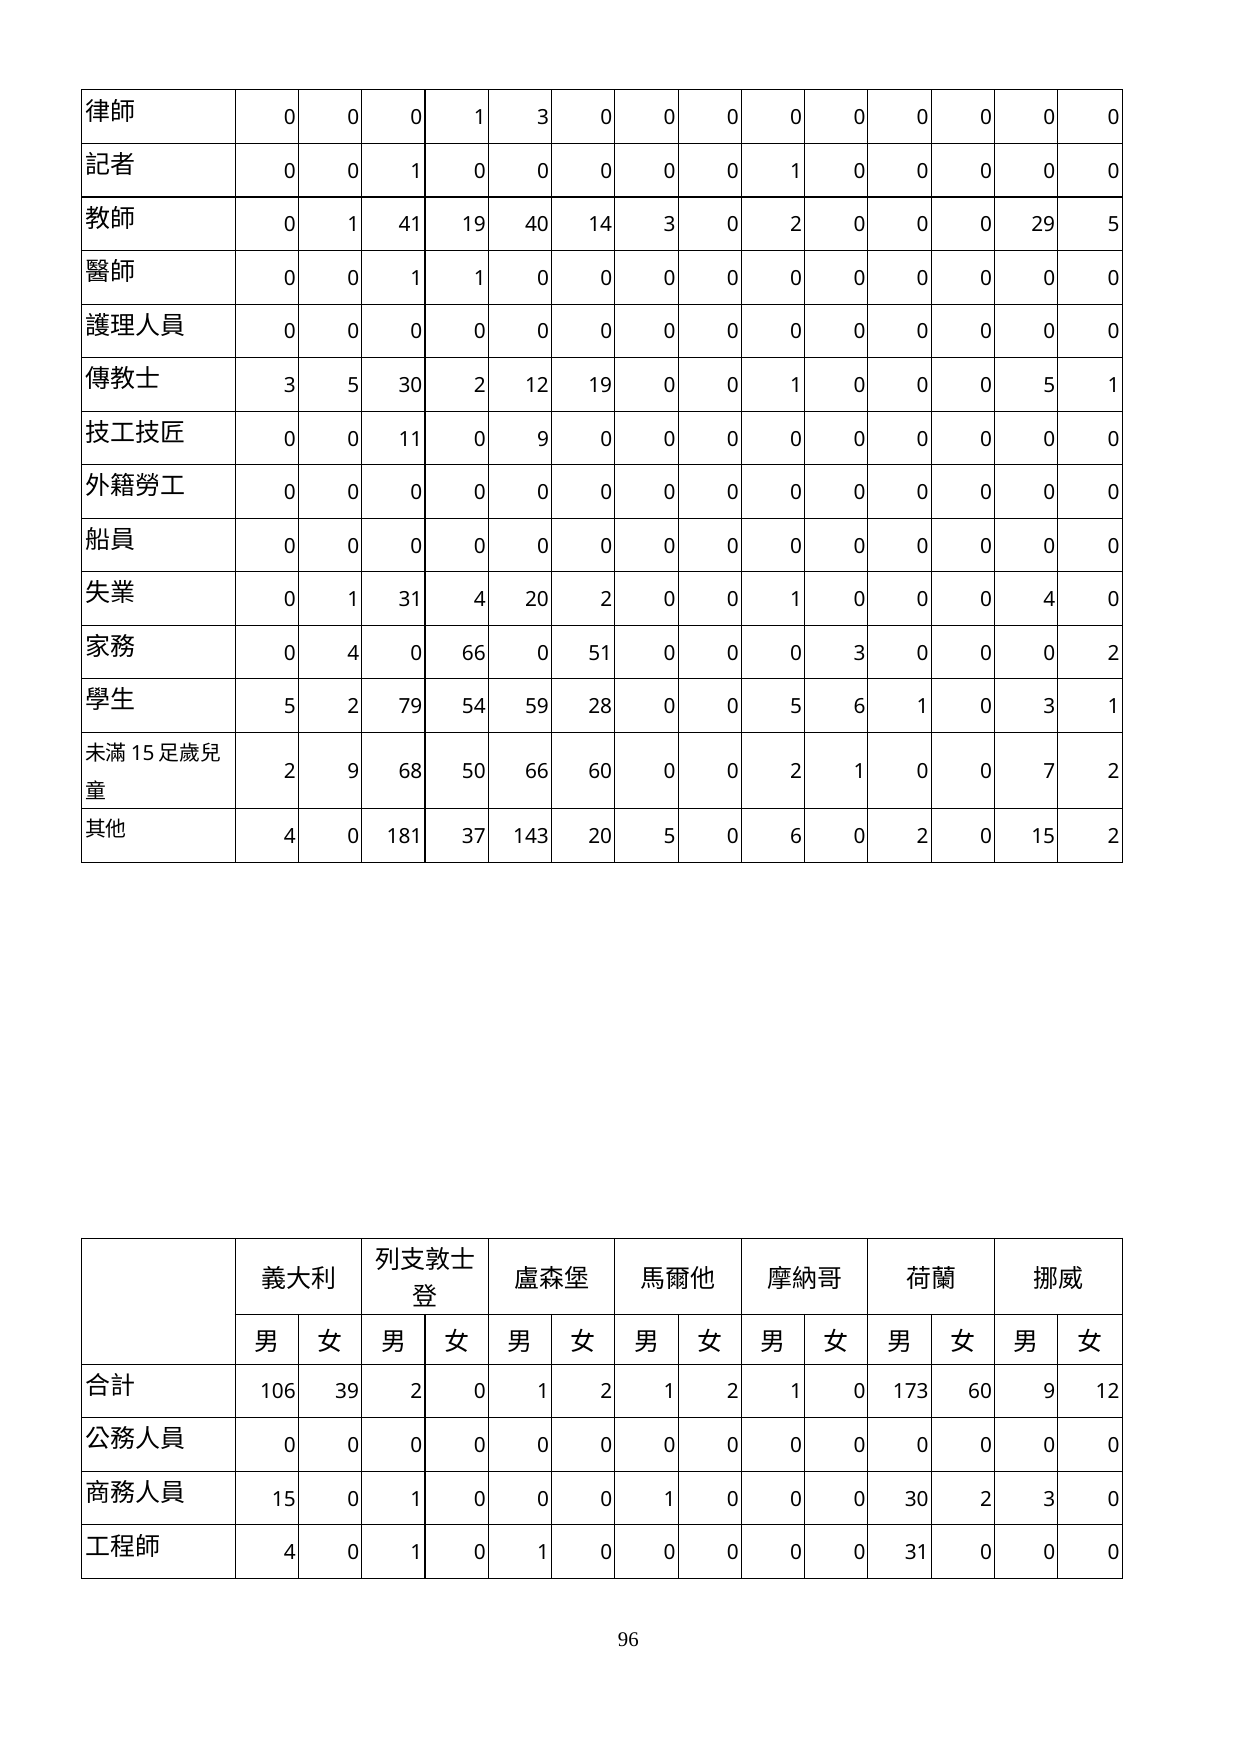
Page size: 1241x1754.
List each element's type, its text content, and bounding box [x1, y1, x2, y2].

table_cell 0 [489, 1472, 551, 1524]
table_cell 0 [236, 572, 298, 625]
table_cell 0 [552, 519, 614, 571]
table_cell 0 [1058, 465, 1122, 518]
table_cell 2 [552, 1365, 614, 1417]
table_cell 5 [615, 809, 678, 862]
table_cell 1 [1058, 358, 1122, 411]
table_cell 0 [426, 412, 488, 464]
table_cell 4 [236, 809, 298, 862]
table_cell 0 [995, 144, 1057, 196]
table_cell 0 [299, 519, 361, 571]
table_cell 7 [995, 733, 1057, 808]
table_cell 女 [552, 1315, 614, 1364]
table_cell 0 [995, 626, 1057, 678]
table_header 挪威 [995, 1239, 1122, 1314]
table_cell 失業 [82, 572, 235, 625]
table_cell 0 [299, 809, 361, 862]
table_cell 0 [868, 465, 931, 518]
table_cell 0 [489, 626, 551, 678]
table_cell 0 [679, 412, 741, 464]
table_cell 0 [805, 1418, 867, 1471]
table_cell 0 [299, 305, 361, 357]
table_cell 0 [1058, 1525, 1122, 1578]
table_cell 0 [615, 305, 678, 357]
table_cell 0 [805, 305, 867, 357]
table_cell 0 [679, 1525, 741, 1578]
table_cell 2 [868, 809, 931, 862]
table_cell 0 [552, 251, 614, 303]
table_cell 商務人員 [82, 1472, 235, 1524]
table_cell 181 [362, 809, 424, 862]
table_cell 2 [742, 733, 804, 808]
table_cell 60 [932, 1365, 994, 1417]
table_cell 2 [932, 1472, 994, 1524]
table_cell 0 [362, 90, 424, 143]
table_cell 0 [868, 90, 931, 143]
table_cell 0 [236, 626, 298, 678]
table_cell 0 [995, 1418, 1057, 1471]
table_cell 0 [615, 251, 678, 303]
table_cell 1 [426, 90, 488, 143]
table_cell 40 [489, 198, 551, 250]
table_cell 0 [236, 1418, 298, 1471]
table_cell 1 [362, 251, 424, 303]
table_cell 0 [552, 465, 614, 518]
table_cell 0 [868, 305, 931, 357]
table_cell 1 [489, 1365, 551, 1417]
table_cell 0 [679, 465, 741, 518]
table_cell 0 [995, 251, 1057, 303]
table_cell 51 [552, 626, 614, 678]
table_cell 3 [489, 90, 551, 143]
table_cell 29 [995, 198, 1057, 250]
table_cell 28 [552, 679, 614, 732]
table_cell 79 [362, 679, 424, 732]
table_cell 0 [679, 519, 741, 571]
table_cell 0 [615, 465, 678, 518]
table_cell 0 [552, 90, 614, 143]
table_cell 0 [868, 733, 931, 808]
table_cell 0 [489, 465, 551, 518]
table_cell 0 [805, 198, 867, 250]
table_cell 0 [868, 198, 931, 250]
table_cell 0 [552, 412, 614, 464]
table_cell 4 [299, 626, 361, 678]
table_cell 0 [615, 358, 678, 411]
table_cell 0 [299, 1472, 361, 1524]
table_cell 106 [236, 1365, 298, 1417]
table_cell 0 [1058, 572, 1122, 625]
table_cell 0 [236, 412, 298, 464]
table_cell 1 [1058, 679, 1122, 732]
table_cell 0 [615, 1525, 678, 1578]
table_cell 1 [742, 358, 804, 411]
table_cell 1 [299, 572, 361, 625]
table_cell 0 [742, 251, 804, 303]
table_cell 0 [805, 358, 867, 411]
table_cell 3 [805, 626, 867, 678]
table_cell 0 [615, 90, 678, 143]
table_cell 0 [615, 412, 678, 464]
table_cell 0 [489, 305, 551, 357]
table_cell 0 [299, 144, 361, 196]
table_cell 0 [236, 519, 298, 571]
table_cell 2 [236, 733, 298, 808]
table_cell 60 [552, 733, 614, 808]
table_cell 0 [426, 144, 488, 196]
table_cell 0 [805, 1365, 867, 1417]
table_cell 0 [805, 144, 867, 196]
table_cell 68 [362, 733, 424, 808]
table_cell 4 [236, 1525, 298, 1578]
table_cell 15 [995, 809, 1057, 862]
table_cell 0 [615, 733, 678, 808]
table_cell 0 [426, 1525, 488, 1578]
table_cell 2 [299, 679, 361, 732]
table_cell 15 [236, 1472, 298, 1524]
table_cell 0 [362, 305, 424, 357]
table_cell 1 [742, 572, 804, 625]
table_cell 0 [299, 412, 361, 464]
table_cell 41 [362, 198, 424, 250]
table_cell 0 [615, 572, 678, 625]
table_cell 2 [1058, 626, 1122, 678]
table_cell 0 [995, 305, 1057, 357]
table_cell 0 [995, 519, 1057, 571]
table_cell 0 [679, 251, 741, 303]
table_cell 律師 [82, 90, 235, 143]
table_cell 0 [742, 1472, 804, 1524]
table_cell 0 [742, 90, 804, 143]
table_cell 4 [995, 572, 1057, 625]
table_header 義大利 [236, 1239, 361, 1314]
table_cell 0 [426, 1472, 488, 1524]
table_cell 1 [868, 679, 931, 732]
table_cell 家務 [82, 626, 235, 678]
table_cell 0 [679, 809, 741, 862]
table_cell 0 [995, 465, 1057, 518]
table_cell 0 [236, 90, 298, 143]
table_cell 0 [868, 1418, 931, 1471]
table_cell 12 [1058, 1365, 1122, 1417]
table_cell 女 [299, 1315, 361, 1364]
table_cell 0 [932, 1525, 994, 1578]
table_cell 0 [236, 144, 298, 196]
table_cell 31 [362, 572, 424, 625]
table_cell 男 [489, 1315, 551, 1364]
table_cell 0 [679, 1418, 741, 1471]
table_cell 50 [426, 733, 488, 808]
table_cell 2 [552, 572, 614, 625]
table_cell 0 [868, 519, 931, 571]
table_cell 0 [1058, 1472, 1122, 1524]
table_cell 30 [362, 358, 424, 411]
table_cell 0 [805, 90, 867, 143]
table_cell 2 [1058, 809, 1122, 862]
table_cell 1 [362, 1472, 424, 1524]
table_cell 0 [236, 198, 298, 250]
table_cell 3 [995, 679, 1057, 732]
table_cell 12 [489, 358, 551, 411]
table_cell 0 [805, 809, 867, 862]
table_cell 2 [742, 198, 804, 250]
table_cell 0 [552, 144, 614, 196]
table_cell 男 [236, 1315, 298, 1364]
table_cell 0 [805, 251, 867, 303]
table_cell 1 [299, 198, 361, 250]
table_cell 0 [679, 144, 741, 196]
table_cell 0 [615, 679, 678, 732]
table_cell 0 [742, 305, 804, 357]
table_cell 20 [552, 809, 614, 862]
table_cell 66 [426, 626, 488, 678]
table_cell 0 [932, 809, 994, 862]
table_cell 男 [362, 1315, 424, 1364]
table_cell 教師 [82, 198, 235, 250]
table_cell 0 [362, 1418, 424, 1471]
table_cell 143 [489, 809, 551, 862]
table_cell 5 [299, 358, 361, 411]
table_cell 0 [299, 1418, 361, 1471]
table_cell 醫師 [82, 251, 235, 303]
table_header 荷蘭 [868, 1239, 994, 1314]
table_cell 0 [362, 626, 424, 678]
table_header 馬爾他 [615, 1239, 741, 1314]
table_cell 3 [615, 198, 678, 250]
table_cell 0 [995, 412, 1057, 464]
table_cell 0 [426, 1418, 488, 1471]
table_cell 0 [932, 305, 994, 357]
table_cell 0 [995, 90, 1057, 143]
table_cell 31 [868, 1525, 931, 1578]
table_cell 5 [1058, 198, 1122, 250]
table_cell 30 [868, 1472, 931, 1524]
table_cell 39 [299, 1365, 361, 1417]
table_cell 1 [742, 144, 804, 196]
table_cell 54 [426, 679, 488, 732]
table_cell 女 [1058, 1315, 1122, 1364]
table_cell 船員 [82, 519, 235, 571]
table_cell 其他 [82, 809, 235, 862]
table_cell 0 [615, 519, 678, 571]
table_cell 0 [679, 1472, 741, 1524]
table_cell 0 [932, 251, 994, 303]
table_cell 9 [299, 733, 361, 808]
table_cell 男 [742, 1315, 804, 1364]
table_cell 1 [426, 251, 488, 303]
table_cell 0 [679, 358, 741, 411]
table_cell 0 [426, 465, 488, 518]
table_cell 19 [426, 198, 488, 250]
table_cell 女 [679, 1315, 741, 1364]
table_cell 0 [489, 519, 551, 571]
table_cell 59 [489, 679, 551, 732]
table_cell 0 [552, 1525, 614, 1578]
table_cell 0 [932, 626, 994, 678]
table_cell 0 [299, 465, 361, 518]
table_cell 0 [1058, 144, 1122, 196]
table_cell 0 [932, 358, 994, 411]
table_cell 0 [615, 1418, 678, 1471]
table_cell 0 [299, 251, 361, 303]
table_cell 1 [362, 144, 424, 196]
table_cell 0 [805, 519, 867, 571]
table_cell 20 [489, 572, 551, 625]
table_cell 9 [995, 1365, 1057, 1417]
table_cell 2 [1058, 733, 1122, 808]
table_cell 0 [489, 1418, 551, 1471]
table_cell 0 [679, 198, 741, 250]
table_cell 173 [868, 1365, 931, 1417]
table_cell 0 [679, 572, 741, 625]
table_cell 0 [932, 198, 994, 250]
table_cell 5 [742, 679, 804, 732]
table_cell 0 [868, 626, 931, 678]
table_cell 0 [299, 90, 361, 143]
table_cell 5 [236, 679, 298, 732]
table_cell 記者 [82, 144, 235, 196]
table_cell 0 [932, 465, 994, 518]
table_cell 公務人員 [82, 1418, 235, 1471]
table_cell 2 [426, 358, 488, 411]
table_cell 0 [742, 465, 804, 518]
table_cell 3 [995, 1472, 1057, 1524]
table_cell 14 [552, 198, 614, 250]
table_cell 工程師 [82, 1525, 235, 1578]
table_cell 0 [995, 1525, 1057, 1578]
table_cell 0 [868, 412, 931, 464]
table_cell 11 [362, 412, 424, 464]
table_cell 2 [362, 1365, 424, 1417]
table_header 摩納哥 [742, 1239, 867, 1314]
table_cell 0 [236, 465, 298, 518]
table_cell 女 [426, 1315, 488, 1364]
table_cell 0 [932, 412, 994, 464]
table_cell 0 [932, 1418, 994, 1471]
table_cell 1 [615, 1365, 678, 1417]
table_cell 0 [932, 90, 994, 143]
table_cell 0 [868, 572, 931, 625]
table_cell 未滿15足歲兒童 [82, 733, 235, 808]
table_cell 0 [615, 626, 678, 678]
table_cell 0 [742, 1525, 804, 1578]
table_cell 0 [932, 679, 994, 732]
table_cell 66 [489, 733, 551, 808]
table_cell 0 [1058, 1418, 1122, 1471]
table_cell 0 [1058, 305, 1122, 357]
table_cell 0 [552, 305, 614, 357]
table_cell 3 [236, 358, 298, 411]
table_cell 0 [362, 519, 424, 571]
table_cell 女 [805, 1315, 867, 1364]
table_cell 1 [362, 1525, 424, 1578]
table_cell 0 [489, 144, 551, 196]
table_cell 0 [679, 679, 741, 732]
table_cell 1 [489, 1525, 551, 1578]
table_cell 0 [1058, 412, 1122, 464]
table_cell 6 [742, 809, 804, 862]
table_cell 0 [426, 1365, 488, 1417]
table_cell 男 [868, 1315, 931, 1364]
table_cell 0 [426, 305, 488, 357]
table_cell 0 [932, 519, 994, 571]
table_cell 19 [552, 358, 614, 411]
table_cell 0 [742, 519, 804, 571]
table_cell 男 [995, 1315, 1057, 1364]
table_cell 0 [1058, 90, 1122, 143]
table_cell 0 [236, 305, 298, 357]
table_cell 0 [742, 1418, 804, 1471]
table_cell 0 [236, 251, 298, 303]
table_cell 0 [868, 144, 931, 196]
table_cell 1 [805, 733, 867, 808]
table_cell 4 [426, 572, 488, 625]
table_cell 0 [615, 144, 678, 196]
table_cell 0 [426, 519, 488, 571]
table_cell 0 [805, 572, 867, 625]
table_cell 37 [426, 809, 488, 862]
table_cell 0 [1058, 251, 1122, 303]
table_cell 9 [489, 412, 551, 464]
table_cell 0 [742, 412, 804, 464]
table_cell 0 [552, 1472, 614, 1524]
table_cell 1 [615, 1472, 678, 1524]
table_cell 0 [679, 626, 741, 678]
table_header [82, 1239, 235, 1364]
table_cell 1 [742, 1365, 804, 1417]
table_cell 女 [932, 1315, 994, 1364]
table_cell 0 [805, 1525, 867, 1578]
table_cell 0 [932, 144, 994, 196]
table_cell 0 [489, 251, 551, 303]
table_cell 0 [868, 251, 931, 303]
table_cell 0 [362, 465, 424, 518]
table_cell 外籍勞工 [82, 465, 235, 518]
table_cell 0 [932, 572, 994, 625]
table_cell 0 [299, 1525, 361, 1578]
table_cell 5 [995, 358, 1057, 411]
table_header 盧森堡 [489, 1239, 614, 1314]
table_cell 男 [615, 1315, 678, 1364]
table_cell 0 [679, 90, 741, 143]
table_cell 0 [805, 465, 867, 518]
table_cell 0 [932, 733, 994, 808]
table_cell 合計 [82, 1365, 235, 1417]
table_header 列支敦士登 [362, 1239, 488, 1314]
table_cell 護理人員 [82, 305, 235, 357]
table_cell 0 [805, 1472, 867, 1524]
table_cell 0 [552, 1418, 614, 1471]
table_cell 學生 [82, 679, 235, 732]
table_cell 0 [679, 733, 741, 808]
table_cell 0 [1058, 519, 1122, 571]
table_cell 2 [679, 1365, 741, 1417]
table_cell 6 [805, 679, 867, 732]
table_cell 技工技匠 [82, 412, 235, 464]
table_cell 0 [868, 358, 931, 411]
table_cell 傳教士 [82, 358, 235, 411]
table_cell 0 [742, 626, 804, 678]
table_cell 0 [805, 412, 867, 464]
table_cell 0 [679, 305, 741, 357]
